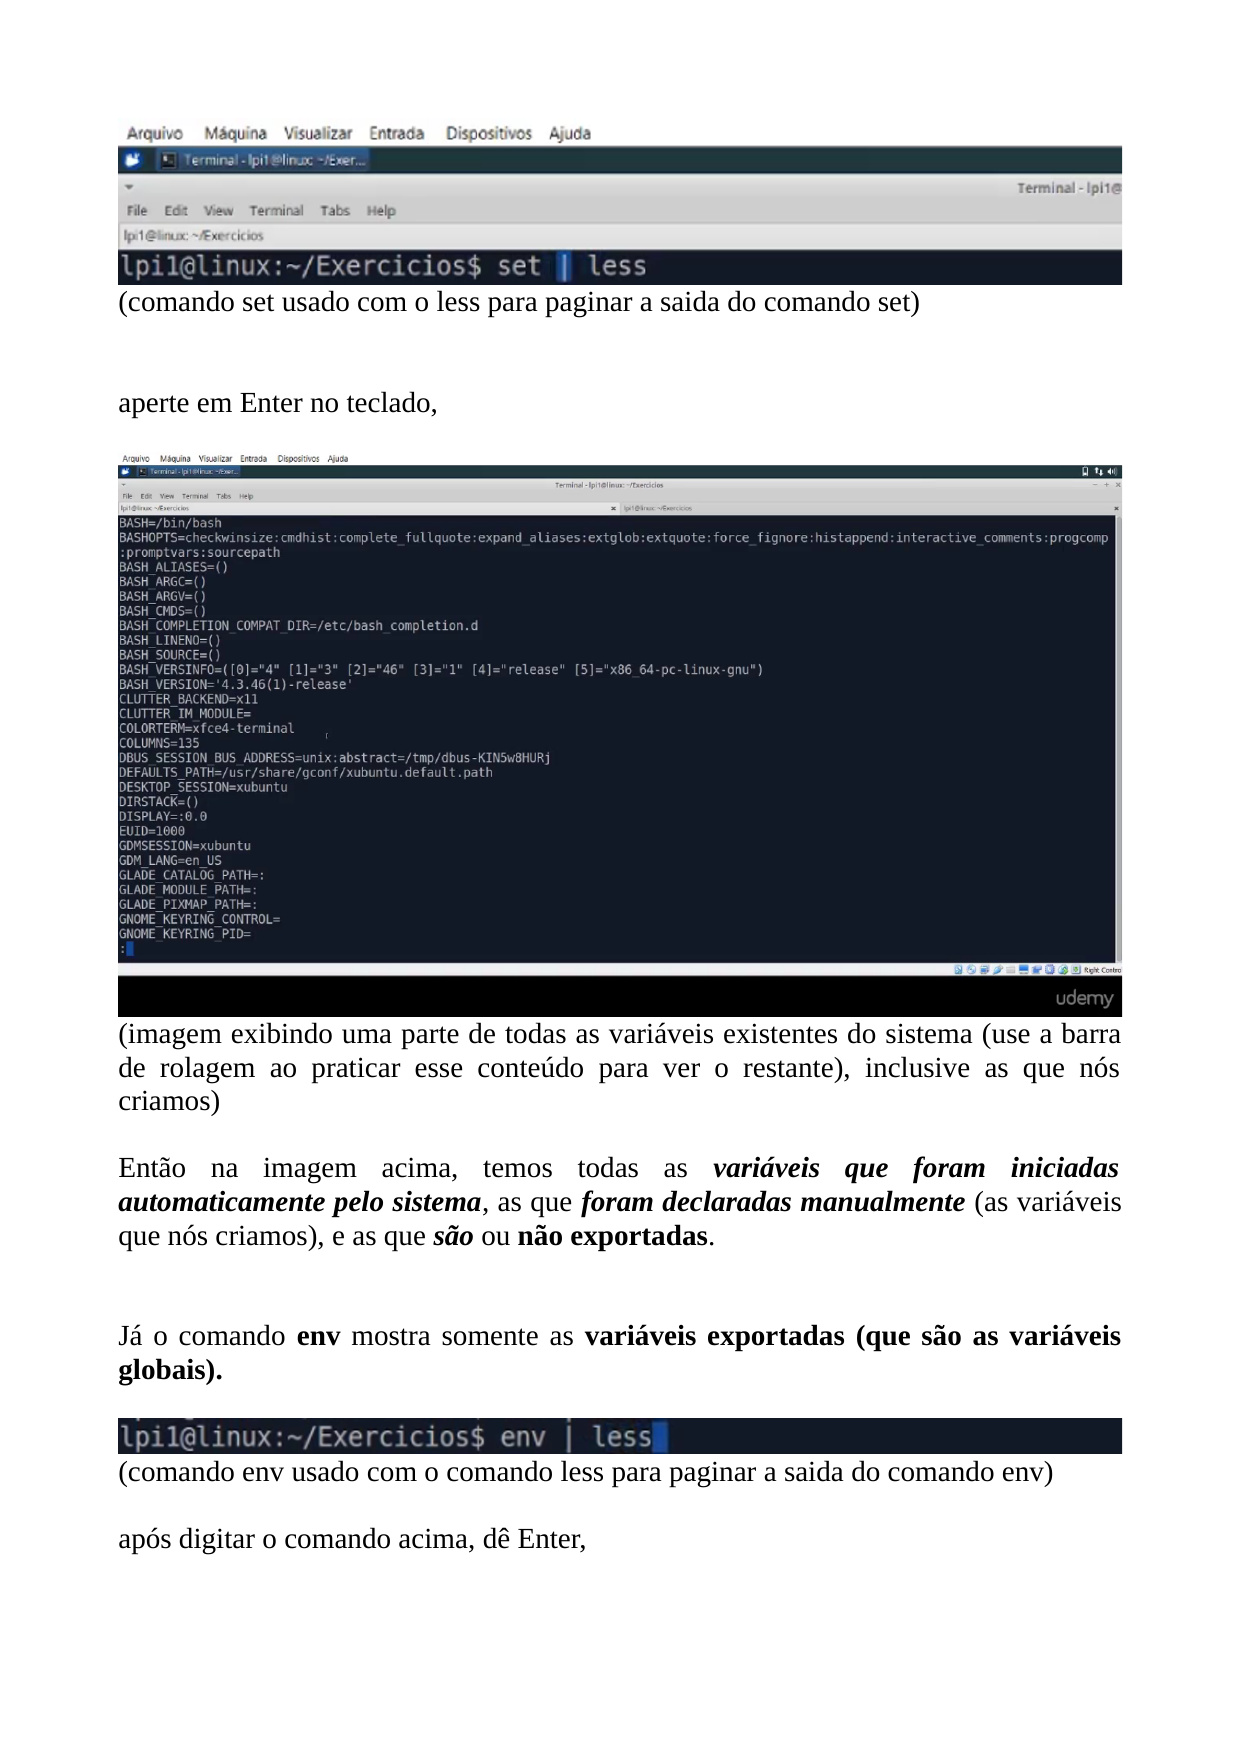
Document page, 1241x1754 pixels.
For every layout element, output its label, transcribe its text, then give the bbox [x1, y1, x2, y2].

picture [118, 452, 1123, 1017]
picture [118, 1418, 1123, 1454]
text Já o comando env mostra somente as variáveis exportadas (que são as variáveis globais). [118, 1318, 1122, 1385]
text Então na imagem acima, temos todas as variáveis que foram iniciadas automaticamente pelo sistema, as que foram declaradas manualmente (as variáveis que nós criamos), e as que são ou não exportadas. [118, 1151, 1122, 1251]
text após digitar o comando acima, dê Enter, [118, 1521, 1122, 1555]
text (comando env usado com o comando less para paginar a saida do comando env) [118, 1454, 1122, 1488]
text aperte em Enter no teclado, [118, 385, 1122, 418]
text (comando set usado com o less para paginar a saida do comando set) [118, 285, 1122, 318]
text (imagem exibindo uma parte de todas as variáveis existentes do sistema (use a barra de rolagem ao praticar esse conteúdo para ver o restante), inclusive as que nós criamos) [118, 1017, 1122, 1117]
picture [118, 118, 1123, 285]
